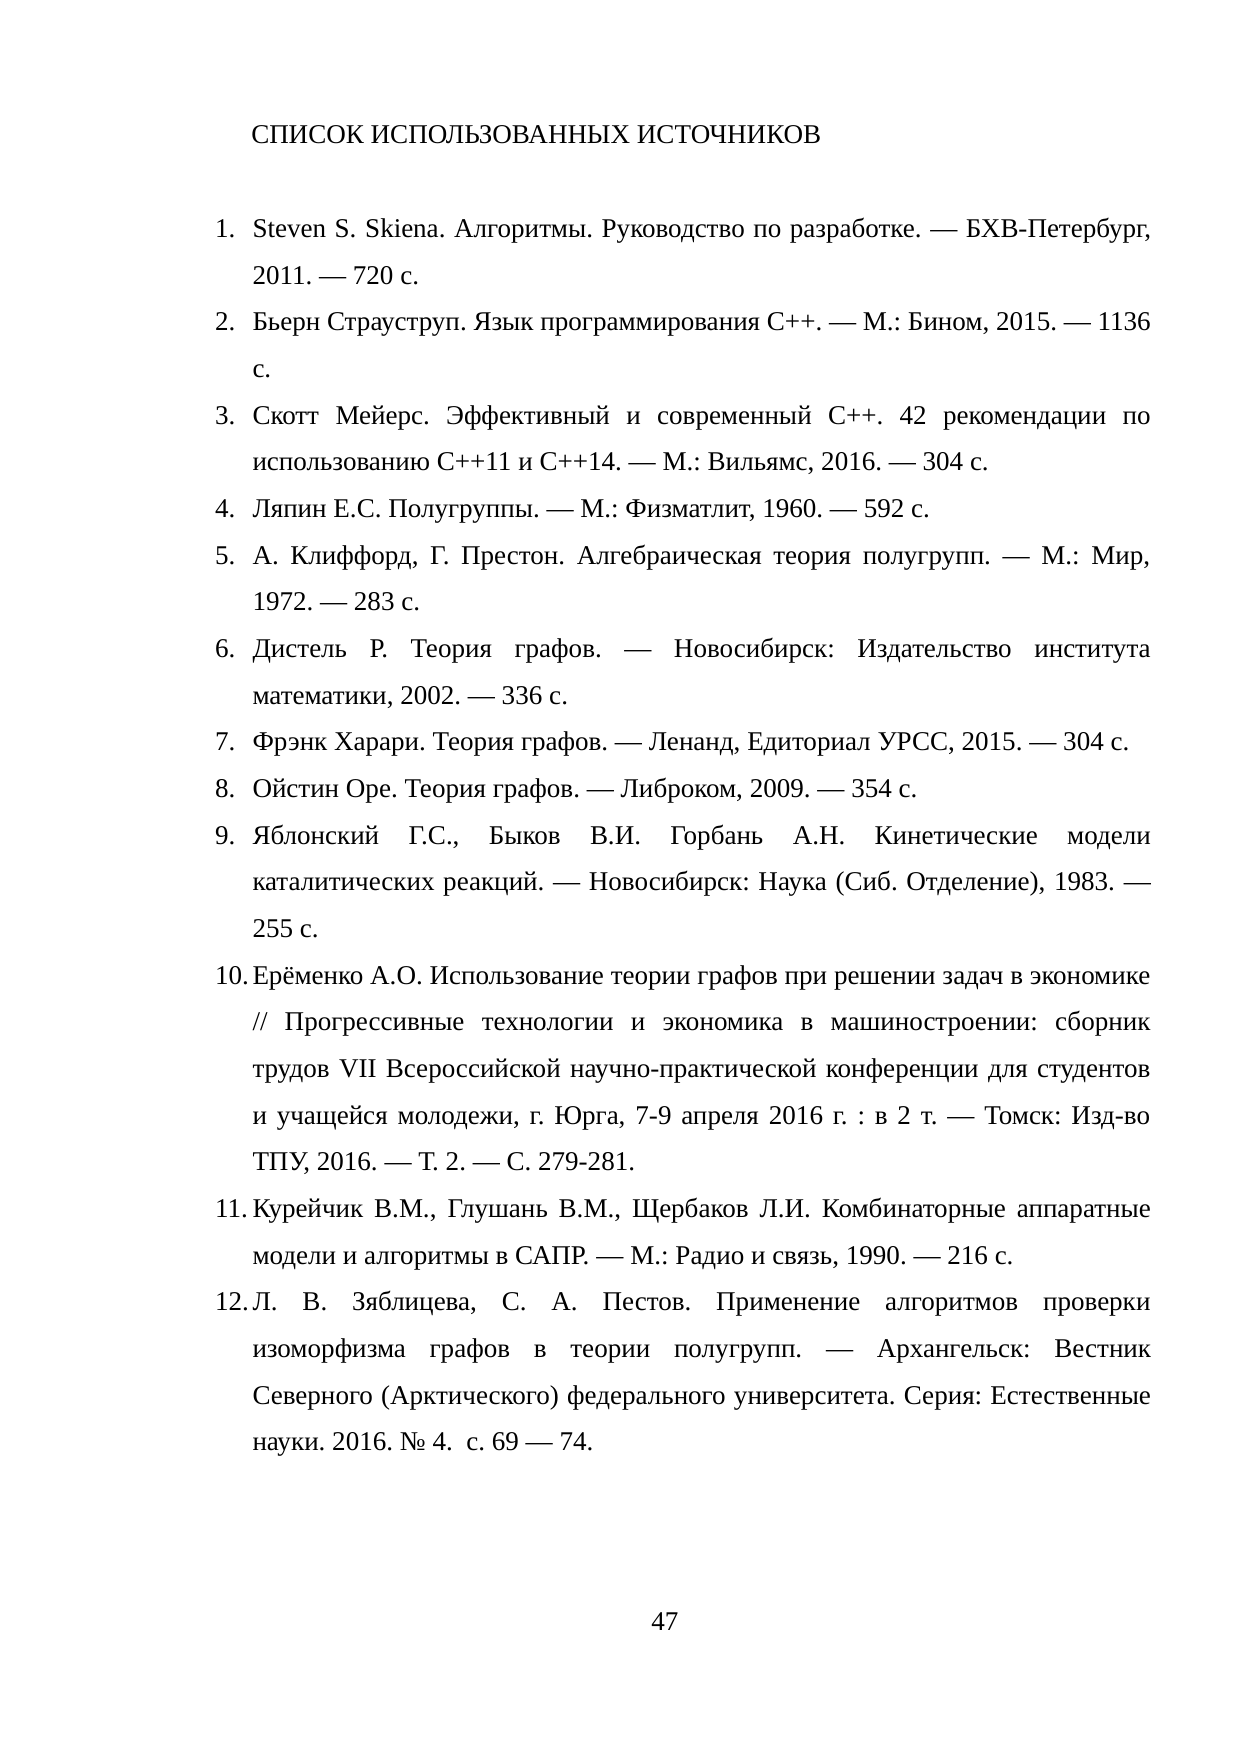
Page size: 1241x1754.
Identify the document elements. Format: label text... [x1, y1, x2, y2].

list Скотт Мейерс. Эффективный и современный С++. 42 рекомендации по использованию C++11 и C++14. — М.: Вильямс, 2016. — 304 с. [215, 399, 1152, 477]
list Л. В. Зяблицева, С. А. Пестов. Применение алгоритмов проверки изоморфизма графов в теории полугрупп. — Архангельск: Вестник Северного (Арктического) федерального университета. Серия: Естественные науки. 2016. № 4. с. 69 — 74. [215, 1285, 1152, 1457]
list А. Клиффорд, Г. Престон. Алгебраическая теория полугрупп. — М.: Мир, 1972. — 283 с. [215, 539, 1152, 617]
list Ойстин Оре. Теория графов. — Либроком, 2009. — 354 с. [215, 772, 1152, 803]
list Steven S. Skiena. Алгоритмы. Руководство по разработке. — БХВ-Петербург, 2011. — 720 с. [215, 212, 1152, 290]
list Дистель Р. Теория графов. — Новосибирск: Издательство института математики, 2002. — 336 с. [215, 632, 1152, 710]
list Ляпин Е.С. Полугруппы. — М.: Физматлит, 1960. — 592 с. [215, 492, 1152, 523]
list Фрэнк Харари. Теория графов. — Ленанд, Едиториал УРСС, 2015. — 304 с. [215, 725, 1152, 757]
list Бьерн Страуструп. Язык программирования С++. — М.: Бином, 2015. — 1136 с. [215, 305, 1152, 383]
list Яблонский Г.С., Быков В.И. Горбань А.Н. Кинетические модели каталитических реакций. — Новосибирск: Наука (Сиб. Отделение), 1983. — 255 c. [215, 819, 1152, 943]
list Ерёменко А.О. Использование теории графов при решении задач в экономике // Прогрессивные технологии и экономика в машиностроении: сборник трудов VII Всероссийской научно-практической конференции для студентов и учащейся молодежи, г. Юрга, 7-9 апреля 2016 г. : в 2 т. — Томск: Изд-во ТПУ, 2016. — Т. 2. — С. 279-281. [215, 959, 1152, 1177]
list Курейчик В.М., Глушань В.М., Щербаков Л.И. Комбинаторные аппаратные модели и алгоритмы в САПР. — М.: Радио и связь, 1990. — 216 с. [215, 1192, 1152, 1270]
subtitle Список использованных источников [177, 118, 1152, 149]
